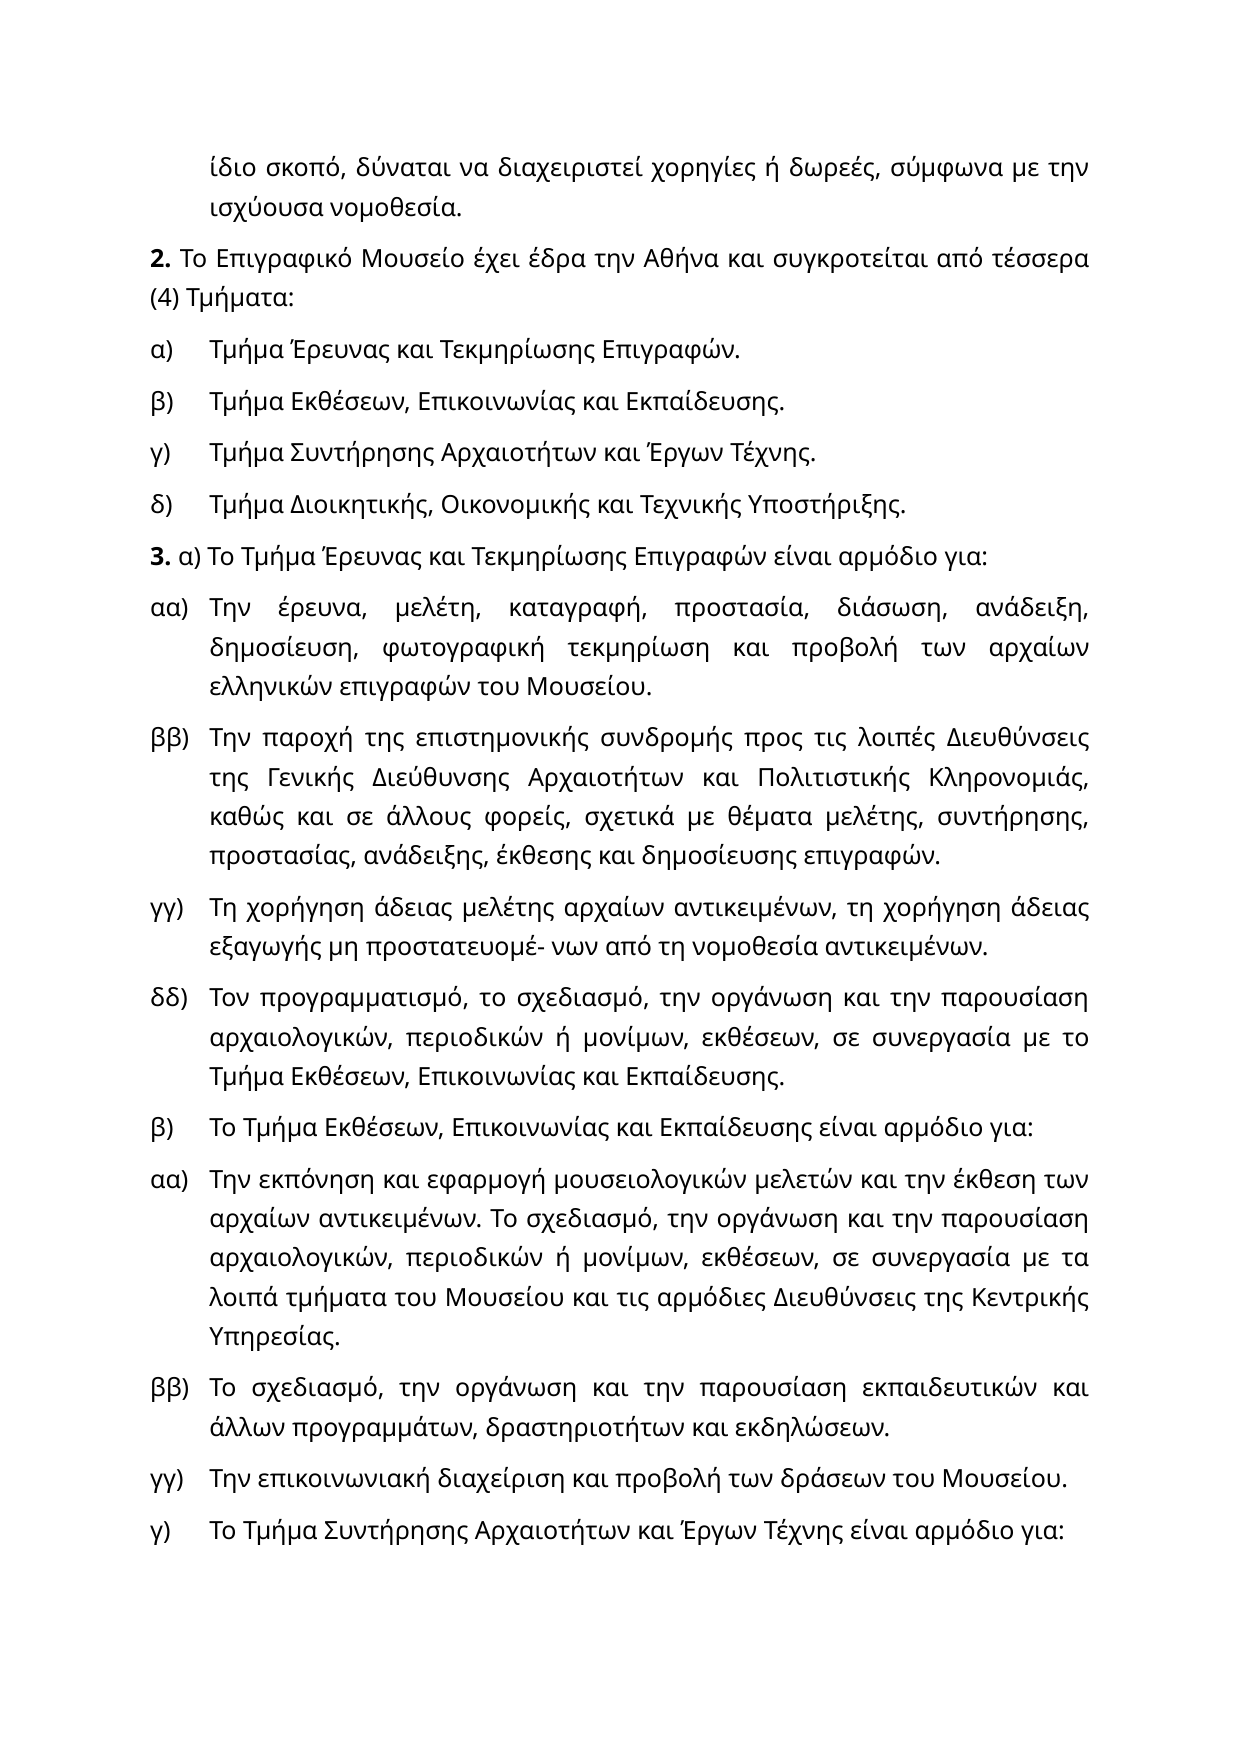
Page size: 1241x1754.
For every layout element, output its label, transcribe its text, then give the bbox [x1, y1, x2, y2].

list ββ) Το σχεδιασμό, την οργάνωση και την παρουσίαση εκπαιδευτικών και άλλων προγραμμάτων, δραστηριοτήτων και εκδηλώσεων. [150, 1370, 1090, 1443]
list αα) Την έρευνα, μελέτη, καταγραφή, προστασία, διάσωση, ανάδειξη, δημοσίευση, φωτογραφική τεκμηρίωση και προβολή των αρχαίων ελληνικών επιγραφών του Μουσείου. [150, 590, 1090, 702]
list δ) Τμήμα Διοικητικής, Οικονομικής και Τεχνικής Υποστήριξης. [150, 487, 1090, 521]
list γ) Το Τμήμα Συντήρησης Αρχαιοτήτων και Έργων Τέχνης είναι αρμόδιο για: [150, 1512, 1090, 1547]
list γγ) Την επικοινωνιακή διαχείριση και προβολή των δράσεων του Μουσείου. [150, 1461, 1090, 1495]
list γγ) Τη χορήγηση άδειας μελέτης αρχαίων αντικειμένων, τη χορήγηση άδειας εξαγωγής μη προστατευομέ- νων από τη νομοθεσία αντικειμένων. [150, 889, 1090, 962]
text 3. α) Το Τμήμα Έρευνας και Τεκμηρίωσης Επιγραφών είναι αρμόδιο για: [150, 538, 1090, 572]
list αα) Την εκπόνηση και εφαρμογή μουσειολογικών μελετών και την έκθεση των αρχαίων αντικειμένων. Το σχεδιασμό, την οργάνωση και την παρουσίαση αρχαιολογικών, περιοδικών ή μονίμων, εκθέσεων, σε συνεργασία με τα λοιπά τμήματα του Μουσείου και τις αρμόδιες Διευθύνσεις της Κεντρικής Υπηρεσίας. [150, 1162, 1090, 1352]
list β) Το Τμήμα Εκθέσεων, Επικοινωνίας και Εκπαίδευσης είναι αρμόδιο για: [150, 1110, 1090, 1144]
list β) Τμήμα Εκθέσεων, Επικοινωνίας και Εκπαίδευσης. [150, 383, 1090, 417]
list γ) Τμήμα Συντήρησης Αρχαιοτήτων και Έργων Τέχνης. [150, 435, 1090, 469]
list ββ) Την παροχή της επιστημονικής συνδρομής προς τις λοιπές Διευθύνσεις της Γενικής Διεύθυνσης Αρχαιοτήτων και Πολιτιστικής Κληρονομιάς, καθώς και σε άλλους φορείς, σχετικά με θέματα μελέτης, συντήρησης, προστασίας, ανάδειξης, έκθεσης και δημοσίευσης επιγραφών. [150, 720, 1090, 872]
list δδ) Τον προγραμματισμό, το σχεδιασμό, την οργάνωση και την παρουσίαση αρχαιολογικών, περιοδικών ή μονίμων, εκθέσεων, σε συνεργασία με το Τμήμα Εκθέσεων, Επικοινωνίας και Εκπαίδευσης. [150, 980, 1090, 1092]
text 2. Το Επιγραφικό Μουσείο έχει έδρα την Αθήνα και συγκροτείται από τέσσερα (4) Τμήματα: [150, 241, 1090, 314]
list α) Τμήμα Έρευνας και Τεκμηρίωσης Επιγραφών. [150, 332, 1090, 366]
list ίδιο σκοπό, δύναται να διαχειριστεί χορηγίες ή δωρεές, σύμφωνα με την ισχύουσα νομοθεσία. [150, 150, 1090, 223]
